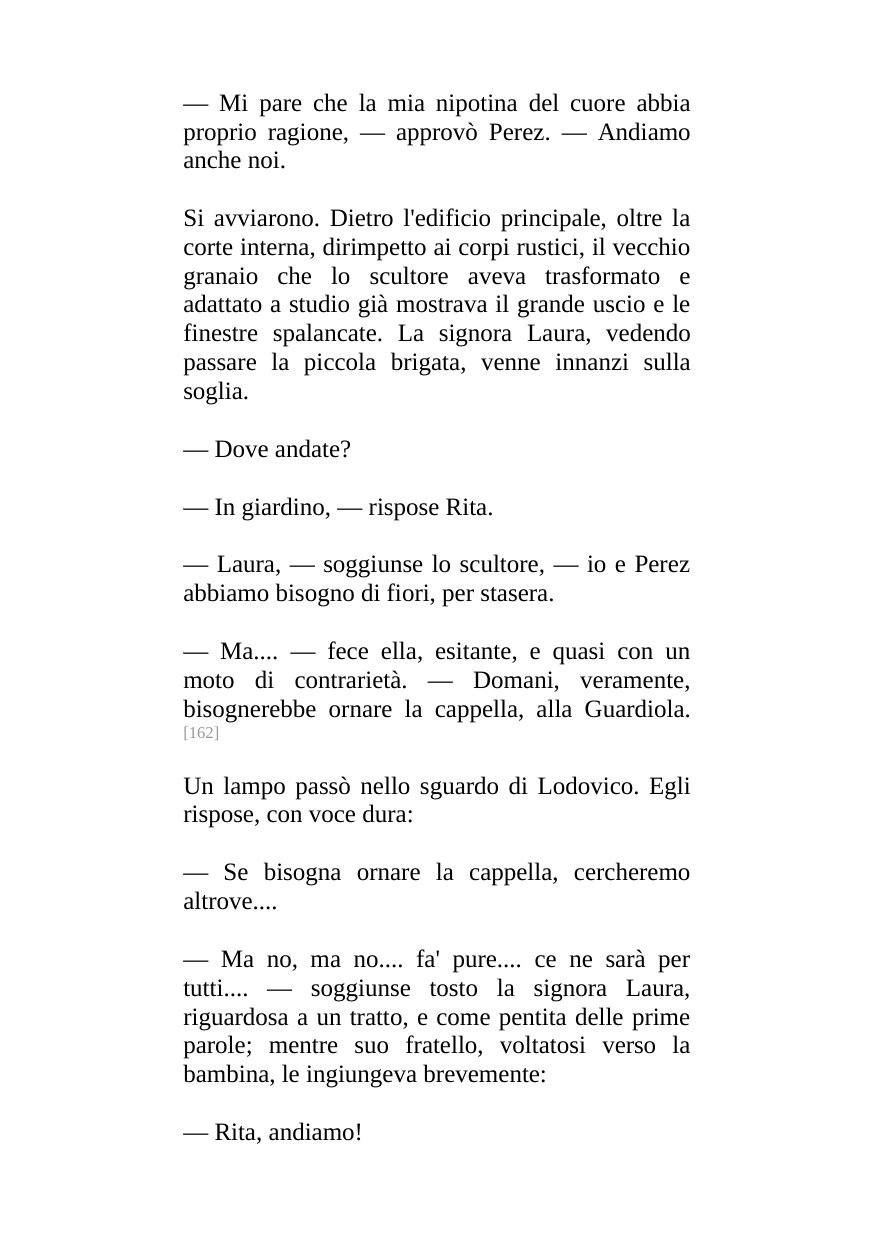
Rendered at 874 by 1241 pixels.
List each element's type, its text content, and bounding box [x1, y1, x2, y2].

text — Laura, — soggiunse lo scultore, — io e Perez abbiamo bisogno di fiori, per stasera. [183, 549, 691, 607]
text — Rita, andiamo! [183, 1117, 691, 1146]
text — Mi pare che la mia nipotina del cuore abbia proprio ragione, — approvò Perez. — Andiamo anche noi. [183, 88, 691, 174]
text Si avviarono. Dietro l'edificio principale, oltre la corte interna, dirimpetto ai corpi rustici, il vecchio granaio che lo scultore aveva trasformato e adattato a studio già mostrava il grande uscio e le finestre spalancate. La signora Laura, vedendo passare la piccola brigata, venne innanzi sulla soglia. [183, 203, 691, 404]
text — In giardino, — rispose Rita. [183, 492, 691, 520]
text Un lampo passò nello sguardo di Lodovico. Egli rispose, con voce dura: [183, 771, 691, 828]
text — Ma.... — fece ella, esitante, e quasi con un moto di contrarietà. — Domani, veramente, bisognerebbe ornare la cappella, alla Guardiola.[162] [183, 636, 691, 742]
text — Ma no, ma no.... fa' pure.... ce ne sarà per tutti.... — soggiunse tosto la signora Laura, riguardosa a un tratto, e come pentita delle prime parole; mentre suo fratello, voltatosi verso la bambina, le ingiungeva brevemente: [183, 944, 691, 1088]
text — Dove andate? [183, 434, 691, 462]
text — Se bisogna ornare la cappella, cercheremo altrove.... [183, 857, 691, 915]
